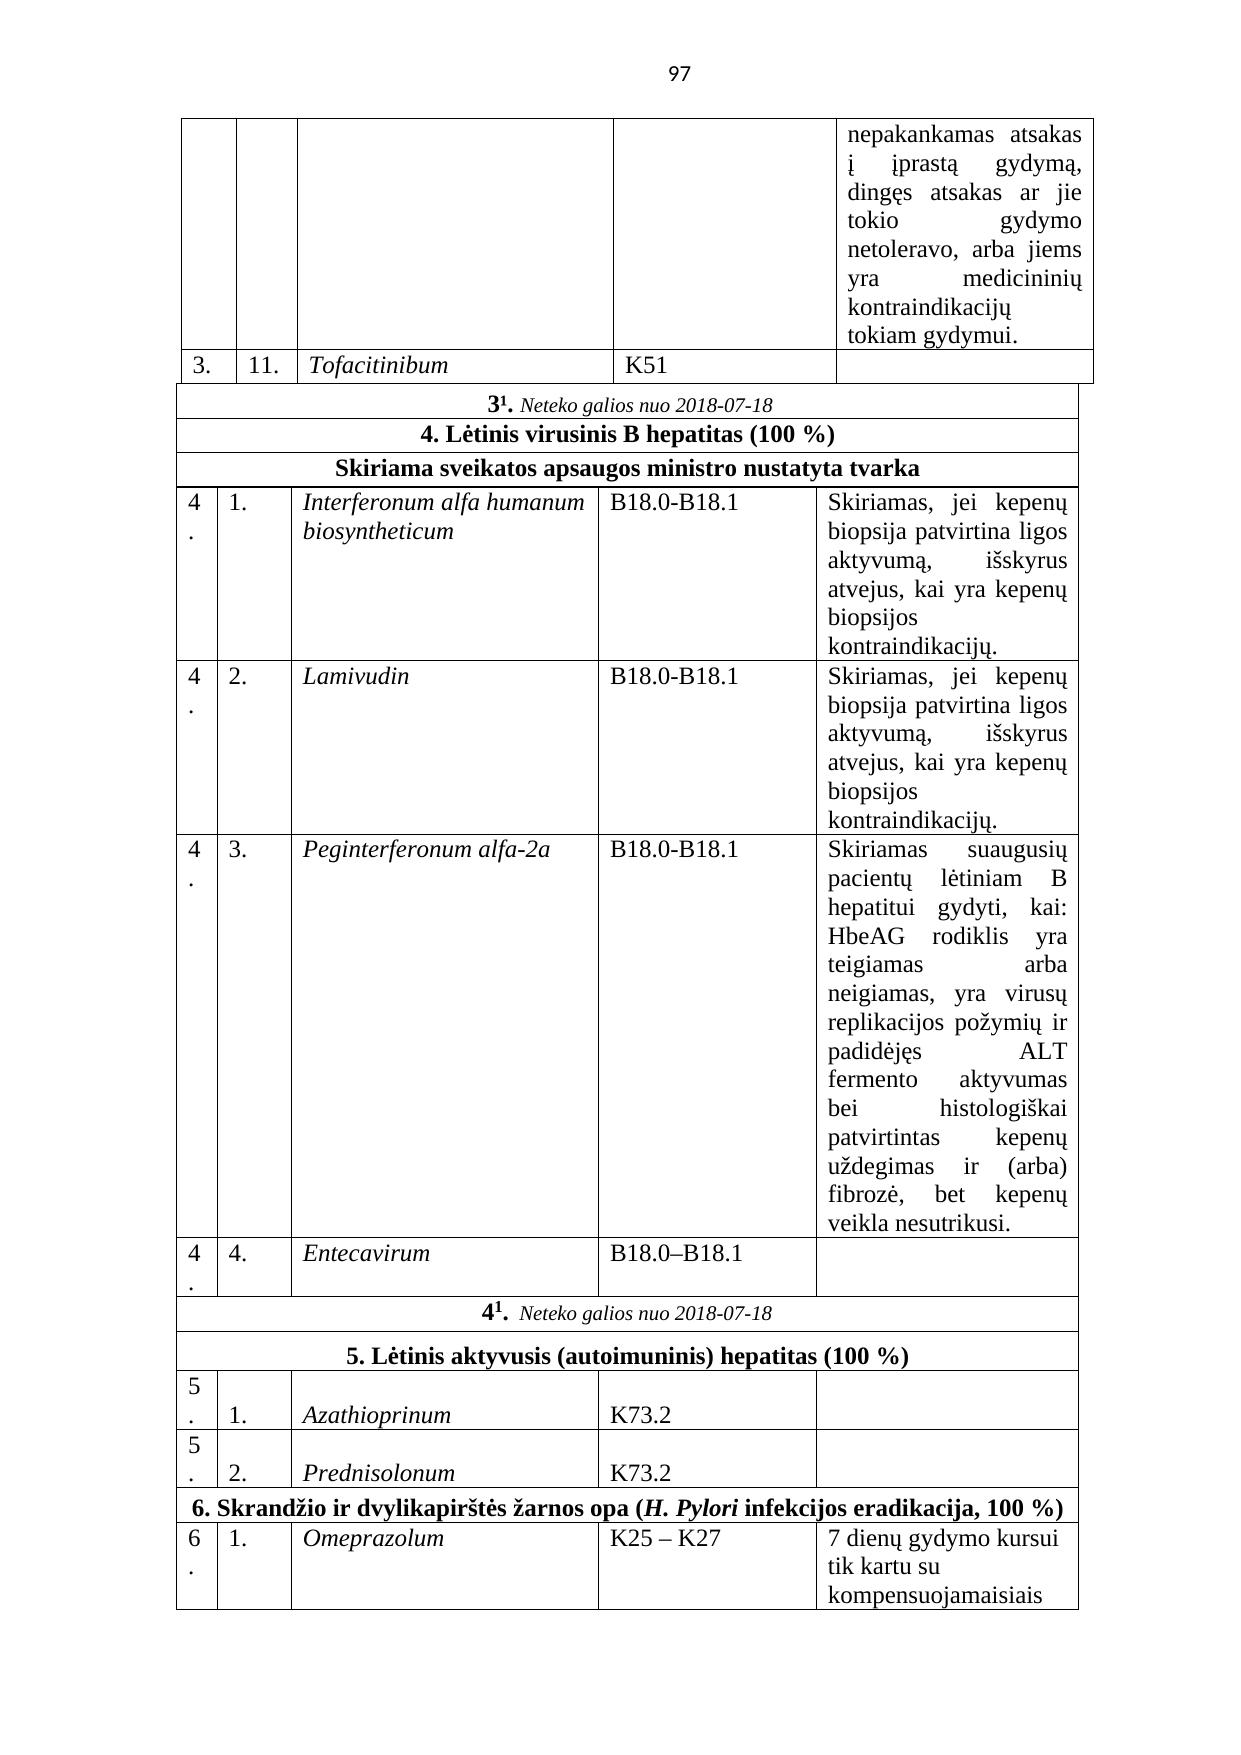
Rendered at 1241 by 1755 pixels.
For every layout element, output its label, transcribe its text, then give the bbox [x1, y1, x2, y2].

table_cell [1103, 1370, 1109, 1429]
table_cell [1088, 418, 1093, 452]
table_cell 1. [218, 1371, 291, 1429]
table_cell [1084, 1487, 1088, 1522]
table_cell [1109, 349, 1123, 383]
table_cell K73.2 [599, 1371, 816, 1429]
table_cell 11. [237, 350, 297, 383]
table_cell [817, 1430, 1078, 1487]
table_cell [1084, 1522, 1088, 1609]
table_cell [1109, 452, 1123, 486]
table_cell [1084, 834, 1088, 1237]
table_cell [1099, 418, 1103, 452]
table_cell [1093, 660, 1099, 833]
table_cell [1084, 452, 1088, 486]
table_cell [1099, 834, 1103, 1237]
table_cell [1099, 1370, 1103, 1429]
table_cell [1093, 1429, 1099, 1487]
table_cell 1. [218, 488, 291, 660]
table_cell [1084, 486, 1088, 660]
table_cell [1109, 1237, 1123, 1296]
table_cell [1099, 1429, 1103, 1487]
table_cell 5. [177, 1430, 217, 1487]
table_cell [1093, 452, 1099, 486]
table_cell [1109, 834, 1123, 1237]
table_cell [1084, 1429, 1088, 1487]
table_cell [1099, 660, 1103, 833]
table_cell B18.0-B18.1 [599, 835, 816, 1237]
table_cell [1103, 660, 1109, 833]
table_cell [1093, 1370, 1099, 1429]
table_cell Azathioprinum [292, 1371, 598, 1429]
table_cell nepakankamas atsakas į įprastą gydymą, dingęs atsakas ar jie tokio gydymo netoleravo, arba jiems yra medicininių kontraindikacijų tokiam gydymui. [837, 119, 1093, 349]
table_cell [1094, 118, 1099, 349]
table_cell [1084, 384, 1088, 418]
table_cell [1084, 660, 1088, 833]
table_cell [1088, 834, 1093, 1237]
table_cell Prednisolonum [292, 1430, 598, 1487]
table_cell 5. Lėtinis aktyvusis (autoimuninis) hepatitas (100 %) [177, 1332, 1078, 1370]
table_cell 2. [218, 661, 291, 833]
table_cell B18.0-B18.1 [599, 488, 816, 660]
table_cell Interferonum alfa humanum biosyntheticum [292, 488, 598, 660]
table_cell 7 dienų gydymo kursui tik kartu su kompensuojamaisiais [817, 1523, 1078, 1609]
table_cell [1084, 1237, 1088, 1296]
table_cell [1103, 1237, 1109, 1296]
table_cell [1103, 1487, 1109, 1522]
table_cell Skiriamas suaugusių pacientų lėtiniam B hepatitui gydyti, kai: HbeAG rodiklis yra teigiamas arba neigiamas, yra virusų replikacijos požymių ir padidėjęs ALT fermento aktyvumas bei histologiškai patvirtintas kepenų uždegimas ir (arba) fibrozė, bet kepenų veikla nesutrikusi. [817, 835, 1078, 1237]
table_cell [614, 119, 836, 349]
table_cell 4. [177, 661, 217, 833]
table_cell [1103, 118, 1109, 349]
table_cell [1079, 834, 1083, 1237]
table_cell [237, 119, 297, 349]
table_cell [1093, 418, 1099, 452]
table_cell [1088, 452, 1093, 486]
table_cell B18.0-B18.1 [599, 661, 816, 833]
table_cell [1103, 349, 1109, 383]
table_cell [1099, 1522, 1103, 1609]
table_cell 6. [177, 1523, 217, 1609]
table_cell [1079, 384, 1083, 418]
table_cell 2. [218, 1430, 291, 1487]
table_cell Skiriamas, jei kepenų biopsija patvirtina ligos aktyvumą, išskyrus atvejus, kai yra kepenų biopsijos kontraindikacijų. [817, 661, 1078, 833]
table_cell [1103, 418, 1109, 452]
table_cell [1079, 418, 1083, 452]
table_cell 41. Neteko galios nuo 2018-07-18 [177, 1297, 1078, 1331]
table_cell K51 [614, 350, 836, 383]
table_cell [1088, 1331, 1093, 1370]
table_cell 4. [177, 488, 217, 660]
table_cell [1088, 1237, 1093, 1296]
table_cell [1093, 1237, 1099, 1296]
table_cell [1079, 452, 1083, 486]
table_cell [1099, 1487, 1103, 1522]
table_cell [1109, 383, 1123, 418]
table_cell [1093, 486, 1099, 660]
table_cell [1099, 1296, 1103, 1331]
table_cell K73.2 [599, 1430, 816, 1487]
table_cell [1109, 418, 1123, 452]
table_cell [298, 119, 613, 349]
table_cell Lamivudin [292, 661, 598, 833]
table_cell [1103, 1522, 1109, 1609]
table_cell [1109, 1487, 1123, 1522]
table_cell [1099, 486, 1103, 660]
table_cell [1109, 486, 1123, 660]
table_cell [1099, 452, 1103, 486]
table_cell [1088, 1487, 1093, 1522]
table_cell [1084, 1296, 1088, 1331]
table_cell [1103, 486, 1109, 660]
table_cell [1079, 1296, 1083, 1331]
table_cell [1079, 1370, 1083, 1429]
table_cell [1099, 118, 1103, 349]
table_cell Entecavirum [292, 1238, 598, 1296]
table_cell 5. [177, 1371, 217, 1429]
table_cell [1079, 660, 1083, 833]
table_cell [1109, 1296, 1123, 1331]
table_cell [1109, 660, 1123, 833]
table_cell [1109, 1331, 1123, 1370]
table_cell [1079, 1522, 1083, 1609]
table_cell [1079, 486, 1083, 660]
table_cell [1103, 452, 1109, 486]
table_cell [182, 119, 236, 349]
table_cell [817, 1238, 1078, 1296]
table_cell Peginterferonum alfa-2a [292, 835, 598, 1237]
table_cell [1109, 1370, 1123, 1429]
table_cell [1088, 1522, 1093, 1609]
table_cell [1109, 1429, 1123, 1487]
table_cell [837, 350, 1093, 383]
table_cell [1084, 418, 1088, 452]
table_cell [1079, 1429, 1083, 1487]
table_cell 4. Lėtinis virusinis B hepatitas (100 %) [177, 419, 1078, 452]
table_cell B18.0–B18.1 [599, 1238, 816, 1296]
table_cell Skiriamas, jei kepenų biopsija patvirtina ligos aktyvumą, išskyrus atvejus, kai yra kepenų biopsijos kontraindikacijų. [817, 488, 1078, 660]
table_cell [1079, 1237, 1083, 1296]
table_cell [1093, 1487, 1099, 1522]
table_cell [1094, 349, 1099, 383]
table_cell [1093, 1296, 1099, 1331]
table_cell Skiriama sveikatos apsaugos ministro nustatyta tvarka [177, 453, 1078, 486]
table_cell [1088, 1429, 1093, 1487]
table_cell [1099, 349, 1103, 383]
table_cell Omeprazolum [292, 1523, 598, 1609]
table_cell [1093, 1331, 1099, 1370]
table_cell [1109, 1522, 1123, 1609]
table_cell [1084, 1331, 1088, 1370]
table_cell [1088, 660, 1093, 833]
table_cell [1103, 1331, 1109, 1370]
table_cell 3. [182, 350, 236, 383]
table_cell [1109, 118, 1123, 349]
table_cell [1093, 834, 1099, 1237]
table_cell [1093, 1522, 1099, 1609]
table_cell [1103, 1429, 1109, 1487]
table_cell [1103, 383, 1109, 418]
table_cell [1088, 1296, 1093, 1331]
table_cell [1099, 383, 1103, 418]
table_cell [1103, 1296, 1109, 1331]
table_cell [177, 349, 181, 383]
table_cell [1088, 1370, 1093, 1429]
table_cell K25 – K27 [599, 1523, 816, 1609]
table_cell Tofacitinibum [298, 350, 613, 383]
table_cell [1088, 384, 1093, 418]
table_cell [1099, 1237, 1103, 1296]
table_cell [1099, 1331, 1103, 1370]
table_cell 1. [218, 1523, 291, 1609]
table_cell 3. [218, 835, 291, 1237]
table_cell [1093, 383, 1099, 418]
table_cell [1088, 486, 1093, 660]
table_cell [1084, 1370, 1088, 1429]
table_cell 4. [218, 1238, 291, 1296]
table_cell 6. Skrandžio ir dvylikapirštės žarnos opa (H. Pylori infekcijos eradikacija, 100 %) [177, 1488, 1078, 1522]
table_cell 4. [177, 835, 217, 1237]
table_cell 4. [177, 1238, 217, 1296]
table_cell [177, 118, 181, 349]
table_cell [1079, 1331, 1083, 1370]
table_cell 3¹. Neteko galios nuo 2018-07-18 [177, 384, 1078, 418]
table_cell [1103, 834, 1109, 1237]
table_cell [1079, 1487, 1083, 1522]
table_cell [817, 1371, 1078, 1429]
